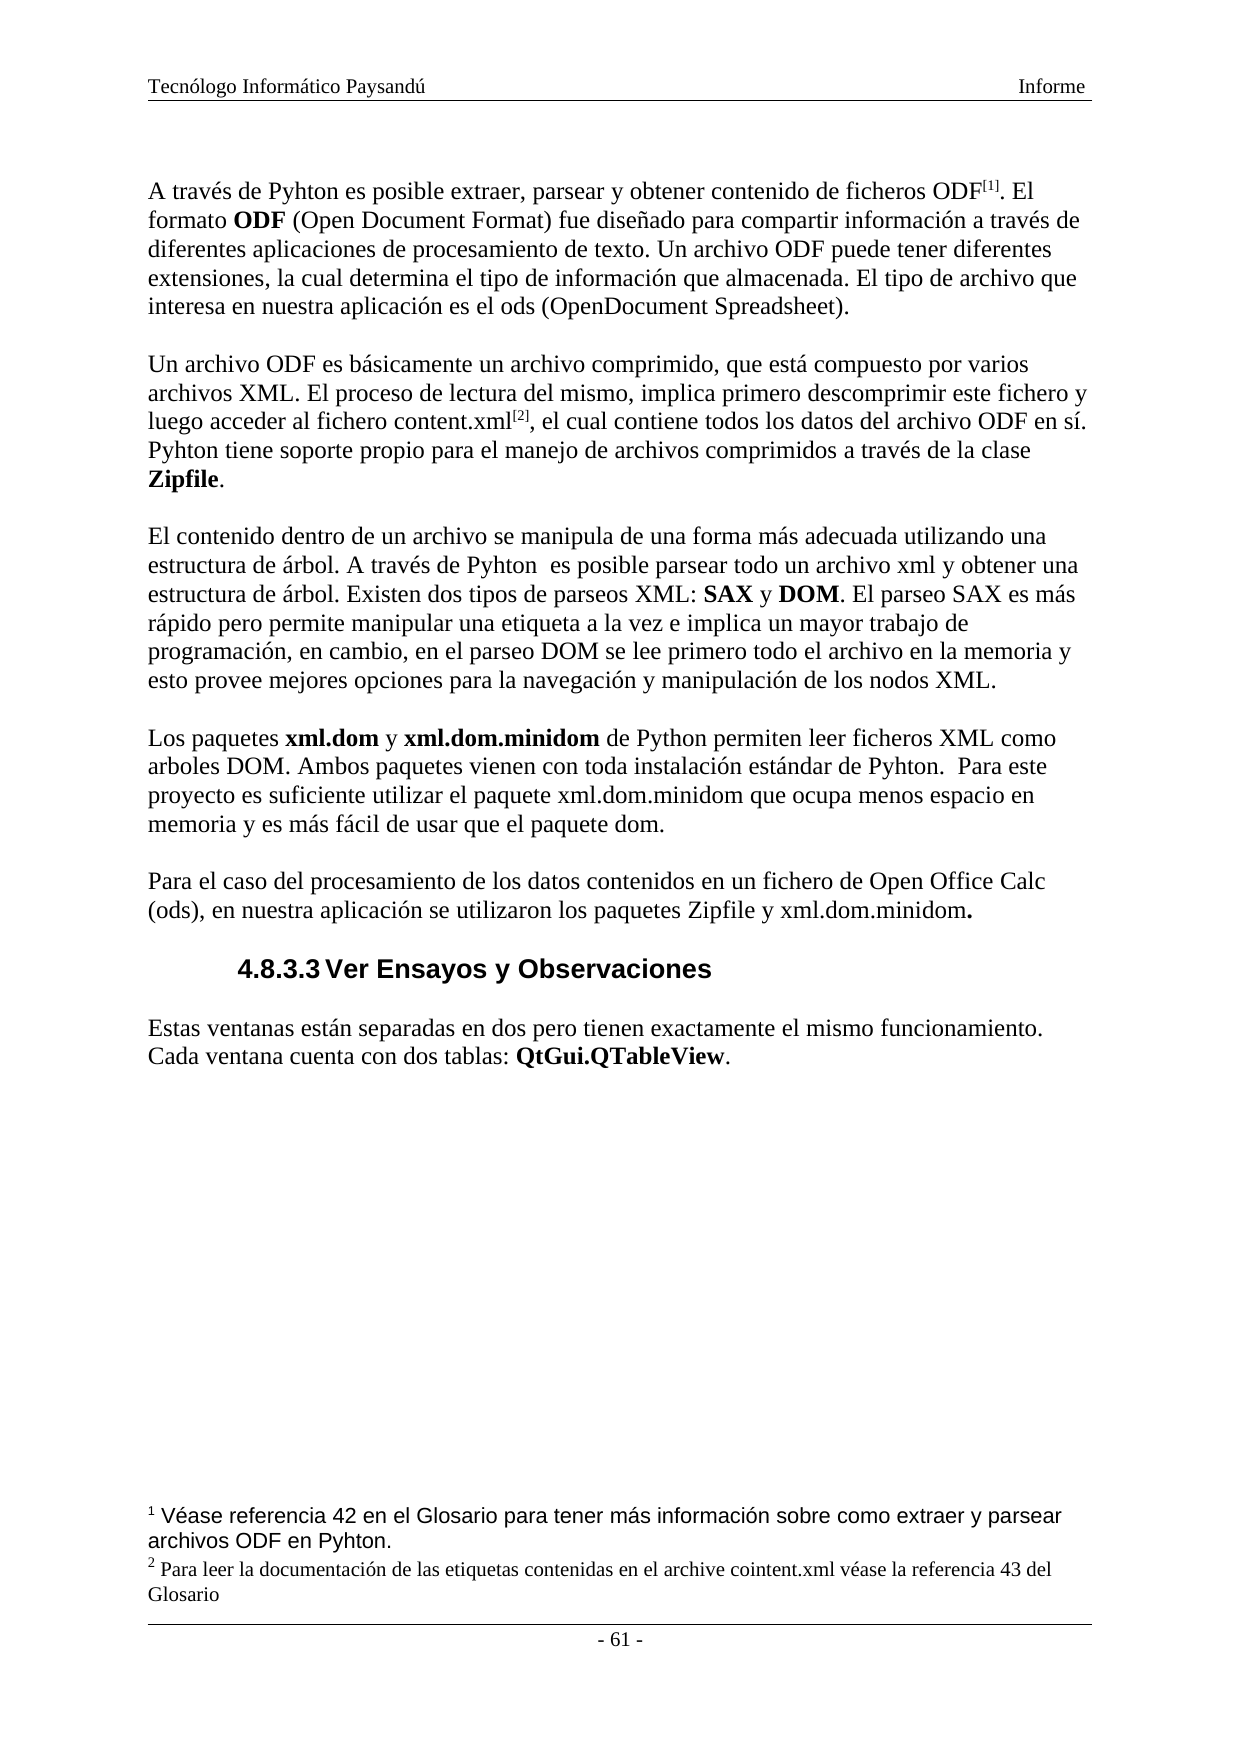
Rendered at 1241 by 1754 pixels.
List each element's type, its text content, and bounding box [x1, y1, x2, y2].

text Véase referencia 42 en el Glosario para tener más información sobre como extraer y parsear archivos ODF en Pyhton. [148, 1503, 1092, 1553]
text Un archivo ODF es básicamente un archivo comprimido, que está compuesto por varios archivos XML. El proceso de lectura del mismo, implica primero descomprimir este fichero y luego acceder al fichero content.xml[], el cual contiene todos los datos del archivo ODF en sí. Pyhton tiene soporte propio para el manejo de archivos comprimidos a través de la clase Zipfile. [148, 349, 1092, 493]
text El contenido dentro de un archivo se manipula de una forma más adecuada utilizando una estructura de árbol. A través de Pyhton es posible parsear todo un archivo xml y obtener una estructura de árbol. Existen dos tipos de parseos XML: SAX y DOM. El parseo SAX es más rápido pero permite manipular una etiqueta a la vez e implica un mayor trabajo de programación, en cambio, en el parseo DOM se lee primero todo el archivo en la memoria y esto provee mejores opciones para la navegación y manipulación de los nodos XML. [148, 521, 1092, 694]
text Para el caso del procesamiento de los datos contenidos en un fichero de Open Office Calc (ods), en nuestra aplicación se utilizaron los paquetes Zipfile y xml.dom.minidom. [148, 866, 1092, 924]
text Los paquetes xml.dom y xml.dom.minidom de Python permiten leer ficheros XML como arboles DOM. Ambos paquetes vienen con toda instalación estándar de Pyhton. Para este proyecto es suficiente utilizar el paquete xml.dom.minidom que ocupa menos espacio en memoria y es más fácil de usar que el paquete dom. [148, 723, 1092, 838]
text A través de Pyhton es posible extraer, parsear y obtener contenido de ficheros ODF[]. El formato ODF (Open Document Format) fue diseñado para compartir información a través de diferentes aplicaciones de procesamiento de texto. Un archivo ODF puede tener diferentes extensiones, la cual determina el tipo de información que almacenada. El tipo de archivo que interesa en nuestra aplicación es el ods (OpenDocument Spreadsheet). [148, 176, 1092, 320]
text Estas ventanas están separadas en dos pero tienen exactamente el mismo funcionamiento. Cada ventana cuenta con dos tablas: QtGui.QTableView. [148, 1013, 1092, 1070]
subtitle Ver Ensayos y Observaciones [237, 953, 1092, 984]
text Para leer la documentación de las etiquetas contenidas en el archive cointent.xml véase la referencia 43 del Glosario [148, 1553, 1092, 1606]
